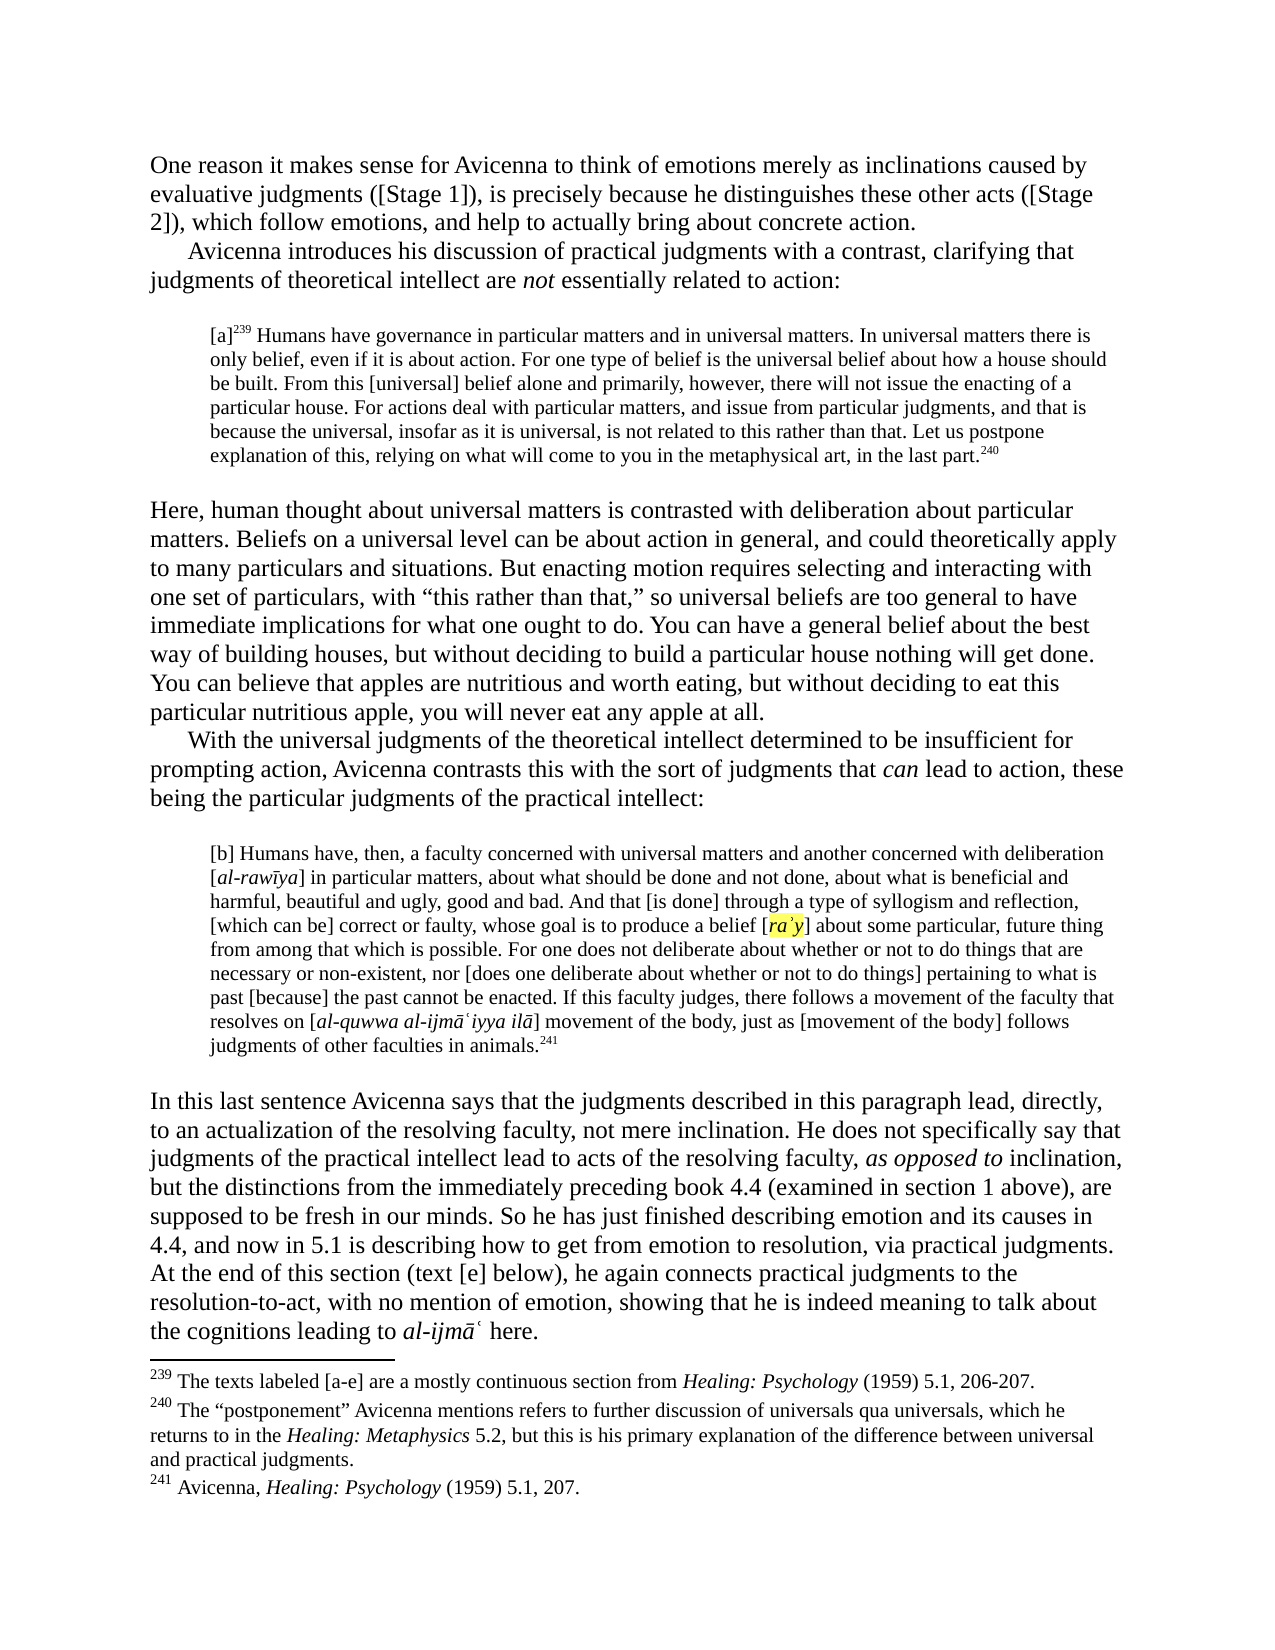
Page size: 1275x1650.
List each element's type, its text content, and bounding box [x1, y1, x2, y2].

text [b] Humans have, then, a faculty concerned with universal matters and another concerned with deliberation [al-rawīya] in particular matters, about what should be done and not done, about what is beneficial and harmful, beautiful and ugly, good and bad. And that [is done] through a type of syllogism and reflection, [which can be] correct or faulty, whose goal is to produce a belief [raʾy] about some particular, future thing from among that which is possible. For one does not deliberate about whether or not to do things that are necessary or non-existent, nor [does one deliberate about whether or not to do things] pertaining to what is past [because] the past cannot be enacted. If this faculty judges, there follows a movement of the faculty that resolves on [al-quwwa al-ijmāʿiyya ilā] movement of the body, just as [movement of the body] follows judgments of other faculties in animals. [210, 841, 1125, 1057]
text In this last sentence Avicenna says that the judgments described in this paragraph lead, directly, to an actualization of the resolving faculty, not mere inclination. He does not specifically say that judgments of the practical intellect lead to acts of the resolving faculty, as opposed to inclination, but the distinctions from the immediately preceding book 4.4 (examined in section 1 above), are supposed to be fresh in our minds. So he has just finished describing emotion and its causes in 4.4, and now in 5.1 is describing how to get from emotion to resolution, via practical judgments. At the end of this section (text [e] below), he again connects practical judgments to the resolution-to-act, with no mention of emotion, showing that he is indeed meaning to talk about the cognitions leading to al-ijmāʿ here. [150, 1086, 1125, 1345]
text Avicenna introduces his discussion of practical judgments with a contrast, clarifying that judgments of theoretical intellect are not essentially related to action: [150, 236, 1125, 294]
text [a] Humans have governance in particular matters and in universal matters. In universal matters there is only belief, even if it is about action. For one type of belief is the universal belief about how a house should be built. From this [universal] belief alone and primarily, however, there will not issue the enacting of a particular house. For actions deal with particular matters, and issue from particular judgments, and that is because the universal, insofar as it is universal, is not related to this rather than that. Let us postpone explanation of this, relying on what will come to you in the metaphysical art, in the last part. [210, 322, 1125, 467]
text With the universal judgments of the theoretical intellect determined to be insufficient for prompting action, Avicenna contrasts this with the sort of judgments that can lead to action, these being the particular judgments of the practical intellect: [150, 726, 1125, 812]
text The texts labeled [a-e] are a mostly continuous section from Healing: Psychology (1959) 5.1, 206-207. [150, 1366, 1125, 1394]
text Avicenna, Healing: Psychology (1959) 5.1, 207. [150, 1471, 1125, 1500]
text One reason it makes sense for Avicenna to think of emotions merely as inclinations caused by evaluative judgments ([Stage 1]), is precisely because he distinguishes these other acts ([Stage 2]), which follow emotions, and help to actually bring about concrete action. [150, 150, 1125, 236]
text Here, human thought about universal matters is contrasted with deliberation about particular matters. Beliefs on a universal level can be about action in general, and could theoretically apply to many particulars and situations. But enacting motion requires selecting and interacting with one set of particulars, with “this rather than that,” so universal beliefs are too general to have immediate implications for what one ought to do. You can have a general belief about the best way of building houses, but without deciding to build a particular house nothing will get done. You can believe that apples are nutritious and worth eating, but without deciding to eat this particular nutritious apple, you will never eat any apple at all. [150, 496, 1125, 726]
text The “postponement” Avicenna mentions refers to further discussion of universals qua universals, which he returns to in the Healing: Metaphysics 5.2, but this is his primary explanation of the difference between universal and practical judgments. [150, 1394, 1125, 1471]
